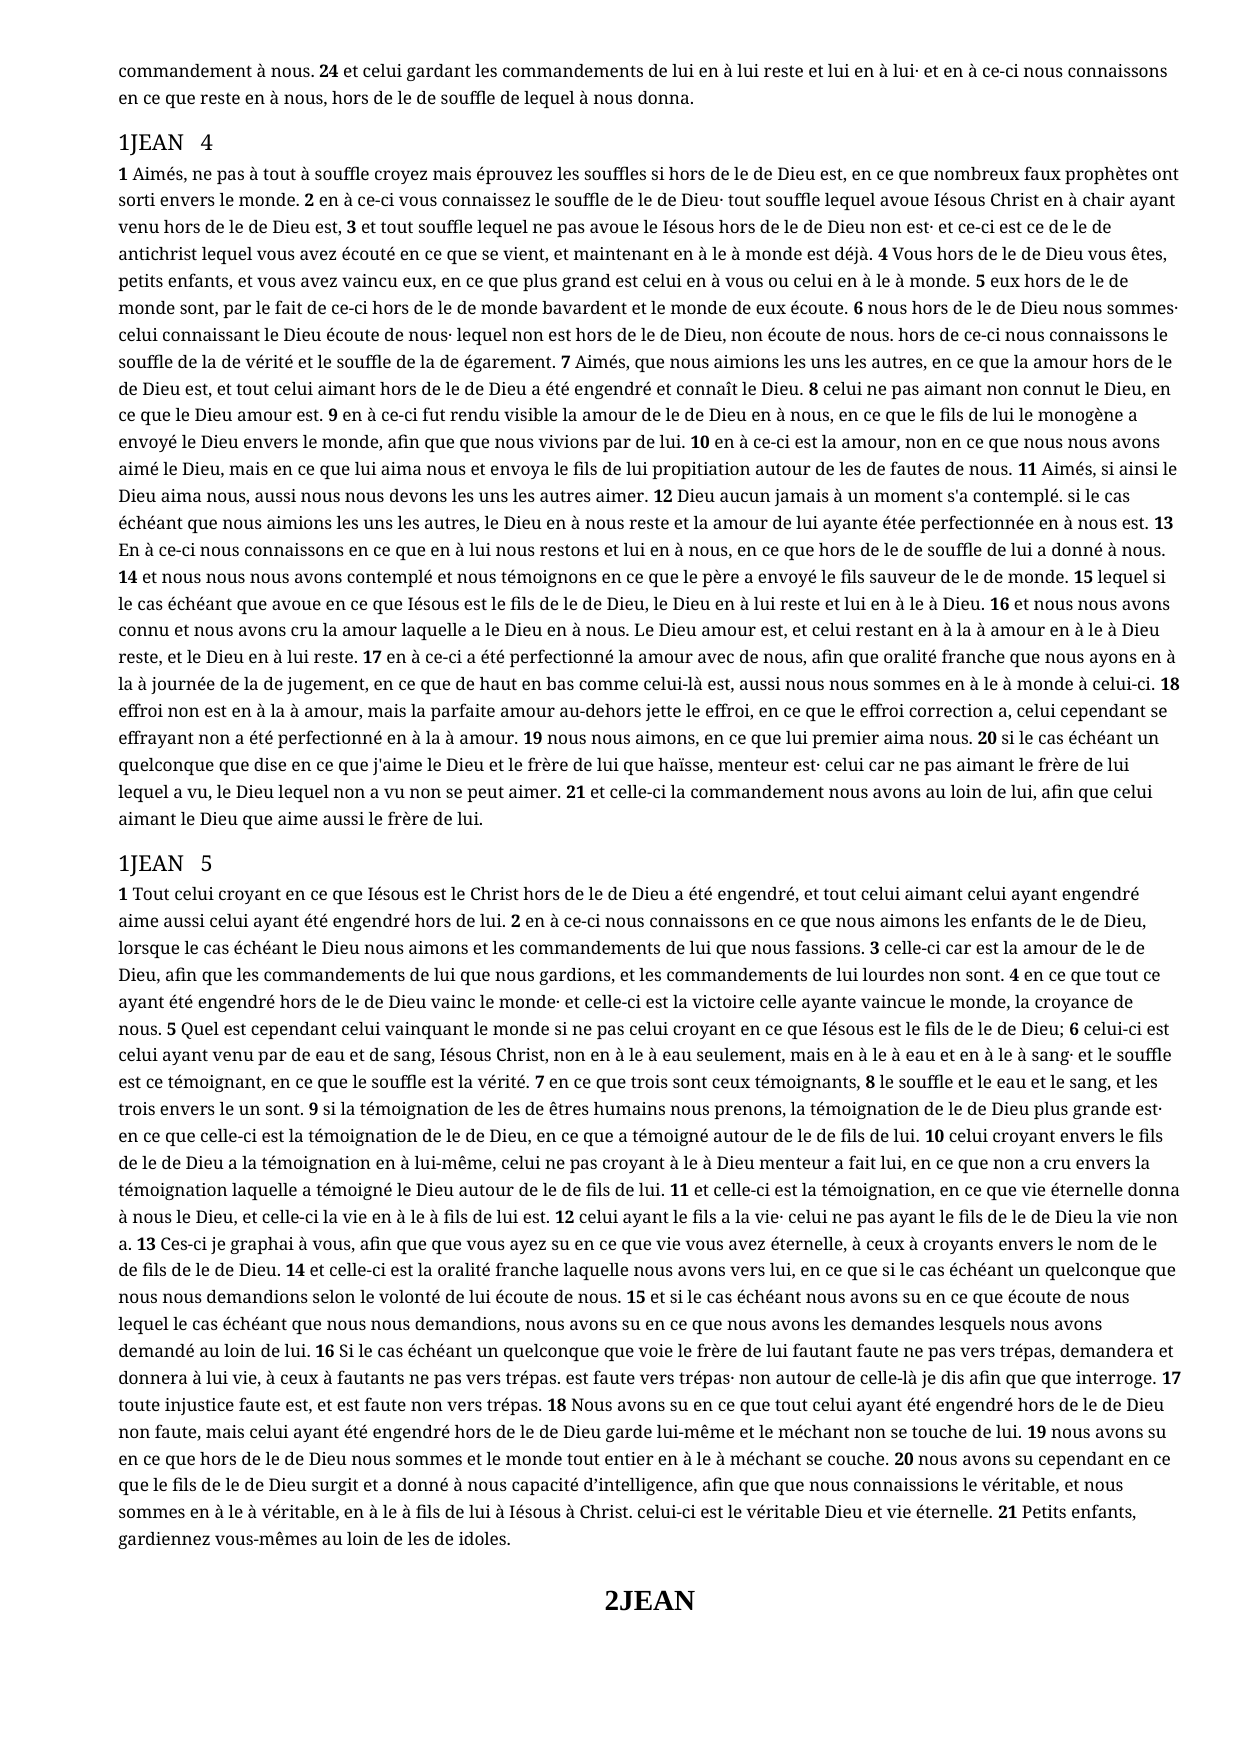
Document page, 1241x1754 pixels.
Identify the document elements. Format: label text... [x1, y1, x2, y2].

text 1 Tout celui croyant en ce que Iésous est le Christ hors de le de Dieu a été engendré, et tout celui aimant celui ayant engendré aime aussi celui ayant été engendré hors de lui. 2 en à ce-ci nous connaissons en ce que nous aimons les enfants de le de Dieu, lorsque le cas échéant le Dieu nous aimons et les commandements de lui que nous fassions. 3 celle-ci car est la amour de le de Dieu, afin que les commandements de lui que nous gardions, et les commandements de lui lourdes non sont. 4 en ce que tout ce ayant été engendré hors de le de Dieu vainc le monde· et celle-ci est la victoire celle ayante vaincue le monde, la croyance de nous. 5 Quel est cependant celui vainquant le monde si ne pas celui croyant en ce que Iésous est le fils de le de Dieu; 6 celui-ci est celui ayant venu par de eau et de sang, Iésous Christ, non en à le à eau seulement, mais en à le à eau et en à le à sang· et le souffle est ce témoignant, en ce que le souffle est la vérité. 7 en ce que trois sont ceux témoignants, 8 le souffle et le eau et le sang, et les trois envers le un sont. 9 si la témoignation de les de êtres humains nous prenons, la témoignation de le de Dieu plus grande est· en ce que celle-ci est la témoignation de le de Dieu, en ce que a témoigné autour de le de fils de lui. 10 celui croyant envers le fils de le de Dieu a la témoignation en à lui-même, celui ne pas croyant à le à Dieu menteur a fait lui, en ce que non a cru envers la témoignation laquelle a témoigné le Dieu autour de le de fils de lui. 11 et celle-ci est la témoignation, en ce que vie éternelle donna à nous le Dieu, et celle-ci la vie en à le à fils de lui est. 12 celui ayant le fils a la vie· celui ne pas ayant le fils de le de Dieu la vie non a. 13 Ces-ci je graphai à vous, afin que que vous ayez su en ce que vie vous avez éternelle, à ceux à croyants envers le nom de le de fils de le de Dieu. 14 et celle-ci est la oralité franche laquelle nous avons vers lui, en ce que si le cas échéant un quelconque que nous nous demandions selon le volonté de lui écoute de nous. 15 et si le cas échéant nous avons su en ce que écoute de nous lequel le cas échéant que nous nous demandions, nous avons su en ce que nous avons les demandes lesquels nous avons demandé au loin de lui. 16 Si le cas échéant un quelconque que voie le frère de lui fautant faute ne pas vers trépas, demandera et donnera à lui vie, à ceux à fautants ne pas vers trépas. est faute vers trépas· non autour de celle-là je dis afin que que interroge. 17 toute injustice faute est, et est faute non vers trépas. 18 Nous avons su en ce que tout celui ayant été engendré hors de le de Dieu non faute, mais celui ayant été engendré hors de le de Dieu garde lui-même et le méchant non se touche de lui. 19 nous avons su en ce que hors de le de Dieu nous sommes et le monde tout entier en à le à méchant se couche. 20 nous avons su cependant en ce que le fils de le de Dieu surgit et a donné à nous capacité d’intelligence, afin que que nous connaissions le véritable, et nous sommes en à le à véritable, en à le à fils de lui à Iésous à Christ. celui-ci est le véritable Dieu et vie éternelle. 21 Petits enfants, gardiennez vous-mêmes au loin de les de idoles. [118, 882, 1181, 1551]
text 1JEAN 4 [118, 127, 1181, 157]
text 1JEAN 5 [118, 848, 1181, 878]
text 1 Aimés, ne pas à tout à souffle croyez mais éprouvez les souffles si hors de le de Dieu est, en ce que nombreux faux prophètes ont sorti envers le monde. 2 en à ce-ci vous connaissez le souffle de le de Dieu· tout souffle lequel avoue Iésous Christ en à chair ayant venu hors de le de Dieu est, 3 et tout souffle lequel ne pas avoue le Iésous hors de le de Dieu non est· et ce-ci est ce de le de antichrist lequel vous avez écouté en ce que se vient, et maintenant en à le à monde est déjà. 4 Vous hors de le de Dieu vous êtes, petits enfants, et vous avez vaincu eux, en ce que plus grand est celui en à vous ou celui en à le à monde. 5 eux hors de le de monde sont, par le fait de ce-ci hors de le de monde bavardent et le monde de eux écoute. 6 nous hors de le de Dieu nous sommes· celui connaissant le Dieu écoute de nous· lequel non est hors de le de Dieu, non écoute de nous. hors de ce-ci nous connaissons le souffle de la de vérité et le souffle de la de égarement. 7 Aimés, que nous aimions les uns les autres, en ce que la amour hors de le de Dieu est, et tout celui aimant hors de le de Dieu a été engendré et connaît le Dieu. 8 celui ne pas aimant non connut le Dieu, en ce que le Dieu amour est. 9 en à ce-ci fut rendu visible la amour de le de Dieu en à nous, en ce que le fils de lui le monogène a envoyé le Dieu envers le monde, afin que que nous vivions par de lui. 10 en à ce-ci est la amour, non en ce que nous nous avons aimé le Dieu, mais en ce que lui aima nous et envoya le fils de lui propitiation autour de les de fautes de nous. 11 Aimés, si ainsi le Dieu aima nous, aussi nous nous devons les uns les autres aimer. 12 Dieu aucun jamais à un moment s'a contemplé. si le cas échéant que nous aimions les uns les autres, le Dieu en à nous reste et la amour de lui ayante étée perfectionnée en à nous est. 13 En à ce-ci nous connaissons en ce que en à lui nous restons et lui en à nous, en ce que hors de le de souffle de lui a donné à nous. 14 et nous nous nous avons contemplé et nous témoignons en ce que le père a envoyé le fils sauveur de le de monde. 15 lequel si le cas échéant que avoue en ce que Iésous est le fils de le de Dieu, le Dieu en à lui reste et lui en à le à Dieu. 16 et nous nous avons connu et nous avons cru la amour laquelle a le Dieu en à nous. Le Dieu amour est, et celui restant en à la à amour en à le à Dieu reste, et le Dieu en à lui reste. 17 en à ce-ci a été perfectionné la amour avec de nous, afin que oralité franche que nous ayons en à la à journée de la de jugement, en ce que de haut en bas comme celui-là est, aussi nous nous sommes en à le à monde à celui-ci. 18 effroi non est en à la à amour, mais la parfaite amour au-dehors jette le effroi, en ce que le effroi correction a, celui cependant se effrayant non a été perfectionné en à la à amour. 19 nous nous aimons, en ce que lui premier aima nous. 20 si le cas échéant un quelconque que dise en ce que j'aime le Dieu et le frère de lui que haïsse, menteur est· celui car ne pas aimant le frère de lui lequel a vu, le Dieu lequel non a vu non se peut aimer. 21 et celle-ci la commandement nous avons au loin de lui, afin que celui aimant le Dieu que aime aussi le frère de lui. [118, 162, 1181, 830]
subtitle 2JEAN [118, 1583, 1181, 1617]
text commandement à nous. 24 et celui gardant les commandements de lui en à lui reste et lui en à lui· et en à ce-ci nous connaissons en ce que reste en à nous, hors de le de souffle de lequel à nous donna. [118, 59, 1181, 109]
